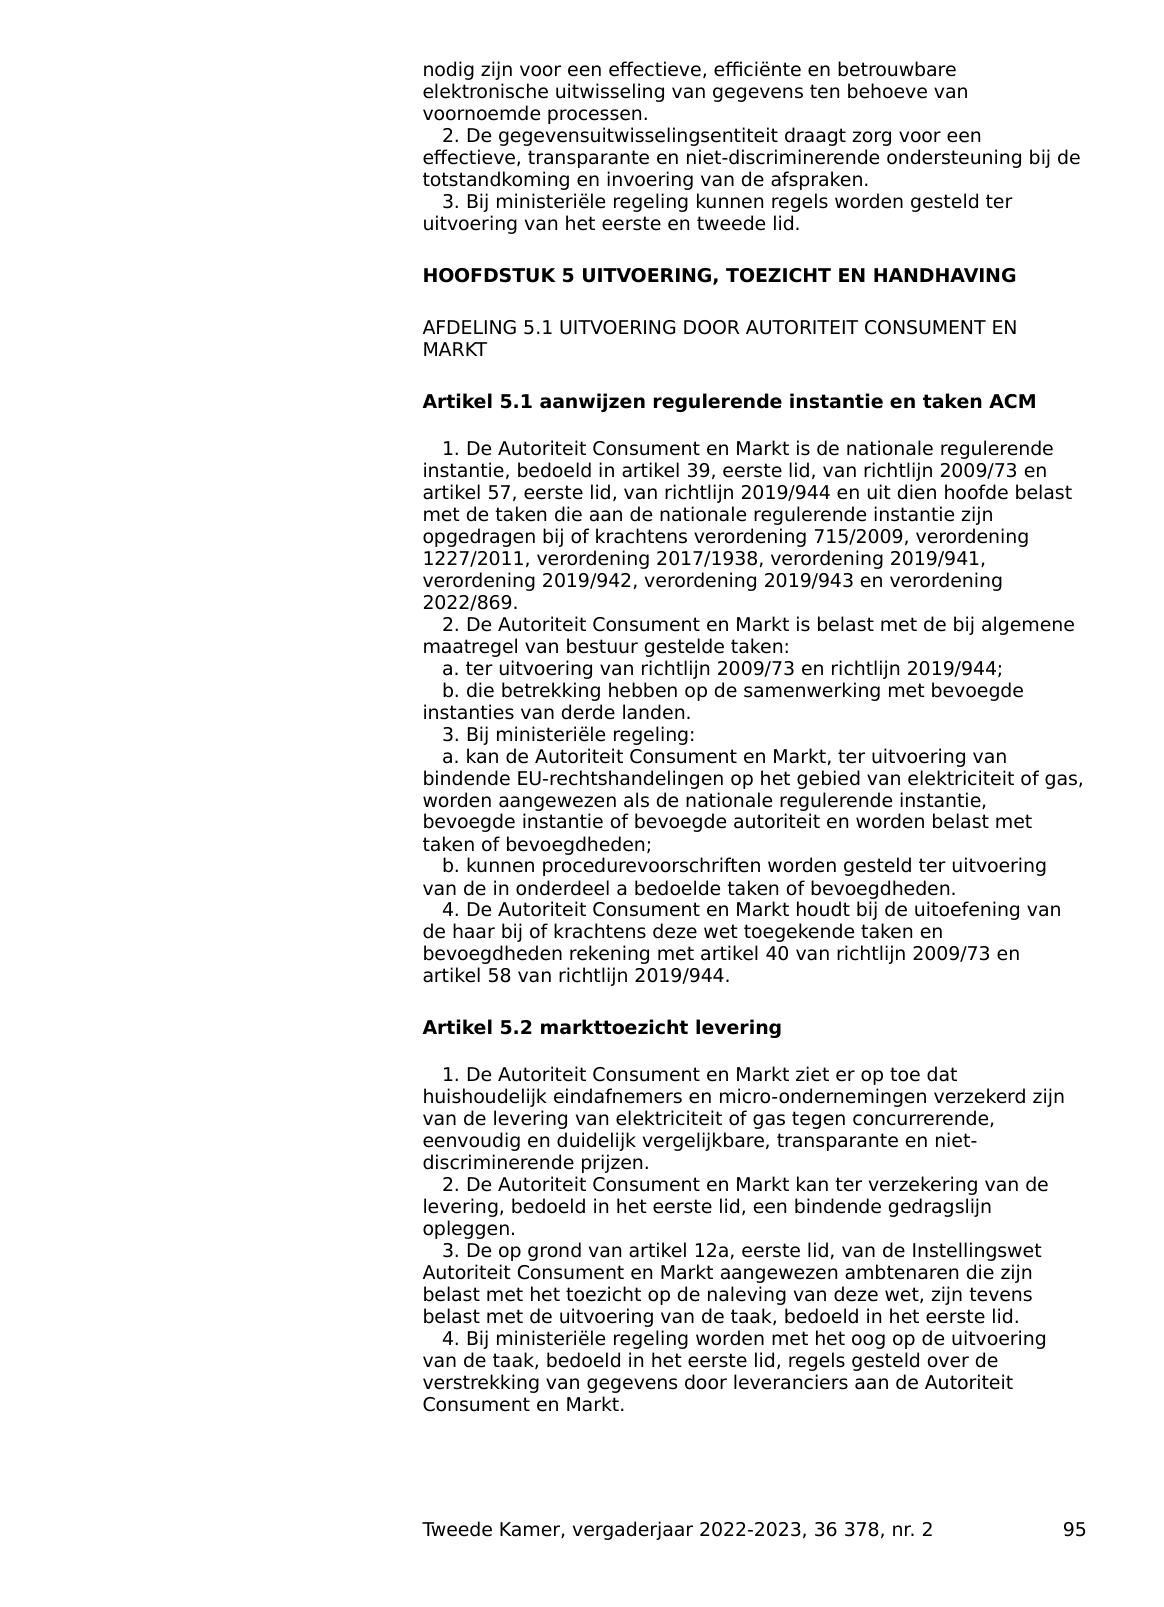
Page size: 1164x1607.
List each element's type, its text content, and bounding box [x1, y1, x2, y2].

subtitle Artikel 5.1 aanwijzen regulerende instantie en taken ACM [422, 391, 1087, 413]
text nodig zijn voor een effectieve, efficiënte en betrouwbare elektronische uitwisseling van gegevens ten behoeve van voornoemde processen. [422, 59, 1087, 125]
text 1. De Autoriteit Consument en Markt is de nationale regulerende instantie, bedoeld in artikel 39, eerste lid, van richtlijn 2009/73 en artikel 57, eerste lid, van richtlijn 2019/944 en uit dien hoofde belast met de taken die aan de nationale regulerende instantie zijn opgedragen bij of krachtens verordening 715/2009, verordening 1227/2011, verordening 2017/1938, verordening 2019/941, verordening 2019/942, verordening 2019/943 en verordening 2022/869. [422, 438, 1087, 614]
subtitle HOOFDSTUK 5 UITVOERING, TOEZICHT EN HANDHAVING [422, 265, 1087, 287]
text 2. De Autoriteit Consument en Markt kan ter verzekering van de levering, bedoeld in het eerste lid, een bindende gedragslijn opleggen. [422, 1174, 1087, 1240]
text 2. De Autoriteit Consument en Markt is belast met de bij algemene maatregel van bestuur gestelde taken: [422, 614, 1087, 658]
subtitle AFDELING 5.1 UITVOERING DOOR AUTORITEIT CONSUMENT EN MARKT [422, 317, 1087, 361]
subtitle Artikel 5.2 markttoezicht levering [422, 1017, 1087, 1039]
text 3. Bij ministeriële regeling: [422, 723, 1087, 746]
text 4. Bij ministeriële regeling worden met het oog op de uitvoering van de taak, bedoeld in het eerste lid, regels gesteld over de verstrekking van gegevens door leveranciers aan de Autoriteit Consument en Markt. [422, 1328, 1087, 1416]
text a. ter uitvoering van richtlijn 2009/73 en richtlijn 2019/944; [422, 658, 1087, 679]
text 3. De op grond van artikel 12a, eerste lid, van de Instellingswet Autoriteit Consument en Markt aangewezen ambtenaren die zijn belast met het toezicht op de naleving van deze wet, zijn tevens belast met de uitvoering van de taak, bedoeld in het eerste lid. [422, 1240, 1087, 1328]
text 3. Bij ministeriële regeling kunnen regels worden gesteld ter uitvoering van het eerste en tweede lid. [422, 191, 1087, 235]
text b. kunnen procedurevoorschriften worden gesteld ter uitvoering van de in onderdeel a bedoelde taken of bevoegdheden. [422, 855, 1087, 899]
text 2. De gegevensuitwisselingsentiteit draagt zorg voor een effectieve, transparante en niet-discriminerende ondersteuning bij de totstandkoming en invoering van de afspraken. [422, 125, 1087, 191]
text a. kan de Autoriteit Consument en Markt, ter uitvoering van bindende EU-rechtshandelingen op het gebied van elektriciteit of gas, worden aangewezen als de nationale regulerende instantie, bevoegde instantie of bevoegde autoriteit en worden belast met taken of bevoegdheden; [422, 746, 1087, 855]
text b. die betrekking hebben op de samenwerking met bevoegde instanties van derde landen. [422, 679, 1087, 723]
text 1. De Autoriteit Consument en Markt ziet er op toe dat huishoudelijk eindafnemers en micro-ondernemingen verzekerd zijn van de levering van elektriciteit of gas tegen concurrerende, eenvoudig en duidelijk vergelijkbare, transparante en niet-discriminerende prijzen. [422, 1064, 1087, 1174]
text 4. De Autoriteit Consument en Markt houdt bij de uitoefening van de haar bij of krachtens deze wet toegekende taken en bevoegdheden rekening met artikel 40 van richtlijn 2009/73 en artikel 58 van richtlijn 2019/944. [422, 899, 1087, 987]
